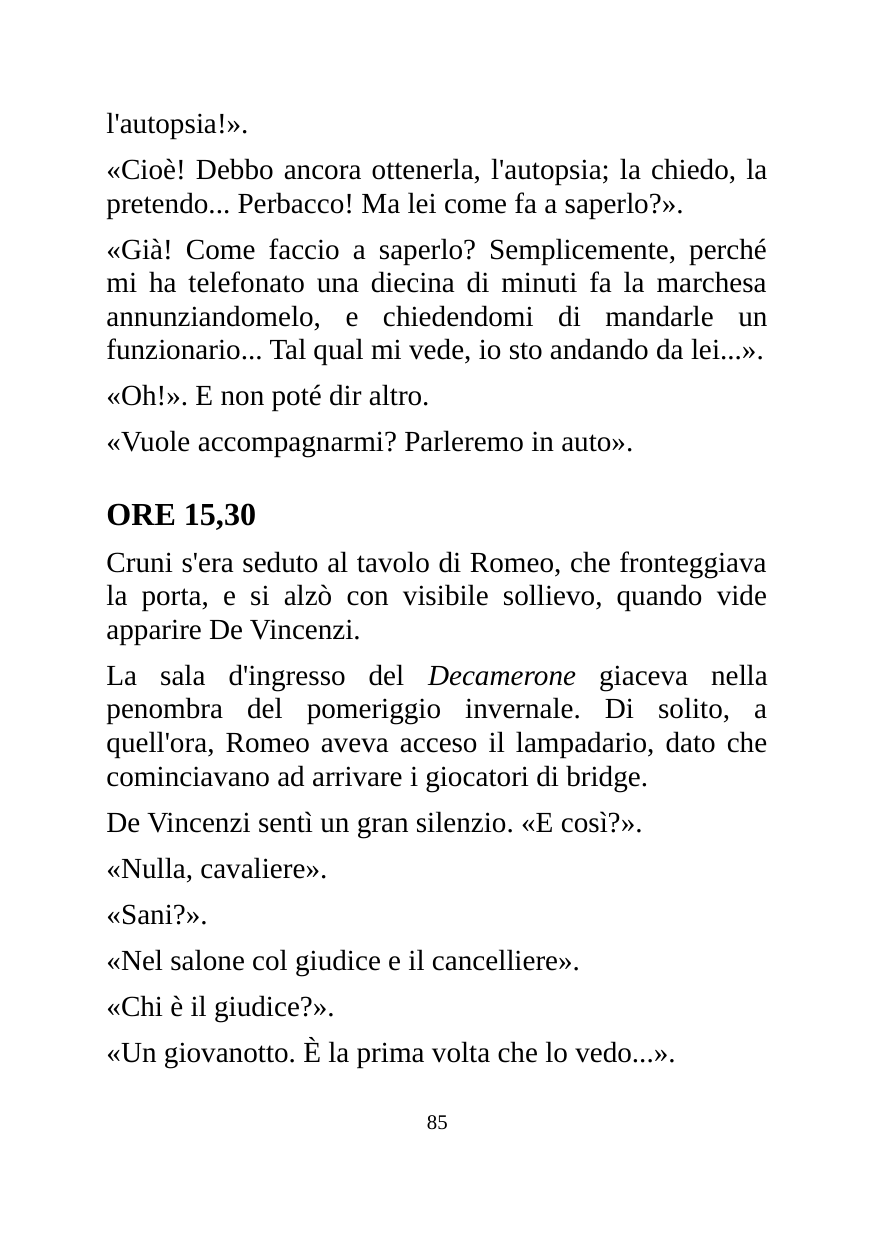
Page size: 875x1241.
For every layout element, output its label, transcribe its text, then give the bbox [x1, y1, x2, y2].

text «Chi è il giudice?». [106, 989, 768, 1022]
text «Oh!». E non poté dir altro. [106, 378, 768, 412]
text La sala d'ingresso del Decamerone giaceva nella penombra del pomeriggio invernale. Di solito, a quell'ora, Romeo aveva acceso il lampadario, dato che cominciavano ad arrivare i giocatori di bridge. [106, 658, 768, 792]
text De Vincenzi sentì un gran silenzio. «E così?». [106, 805, 768, 838]
text l'autopsia!». [106, 106, 768, 140]
text «Sani?». [106, 897, 768, 930]
text «Vuole accompagnarmi? Parleremo in auto». [106, 424, 768, 458]
text «Cioè! Debbo ancora ottenerla, l'autopsia; la chiedo, la pretendo... Perbacco! Ma lei come fa a saperlo?». [106, 152, 768, 219]
text «Già! Come faccio a saperlo? Semplicemente, perché mi ha telefonato una diecina di minuti fa la marchesa annunziandomelo, e chiedendomi di mandarle un funzionario... Tal qual mi vede, io sto andando da lei...». [106, 232, 768, 366]
text Cruni s'era seduto al tavolo di Romeo, che fronteggiava la porta, e si alzò con visibile sollievo, quando vide apparire De Vincenzi. [106, 545, 768, 646]
text «Nel salone col giudice e il cancelliere». [106, 943, 768, 976]
subtitle ORE 15,30 [106, 496, 768, 532]
text «Nulla, cavaliere». [106, 851, 768, 884]
text «Un giovanotto. È la prima volta che lo vedo...». [106, 1035, 768, 1068]
